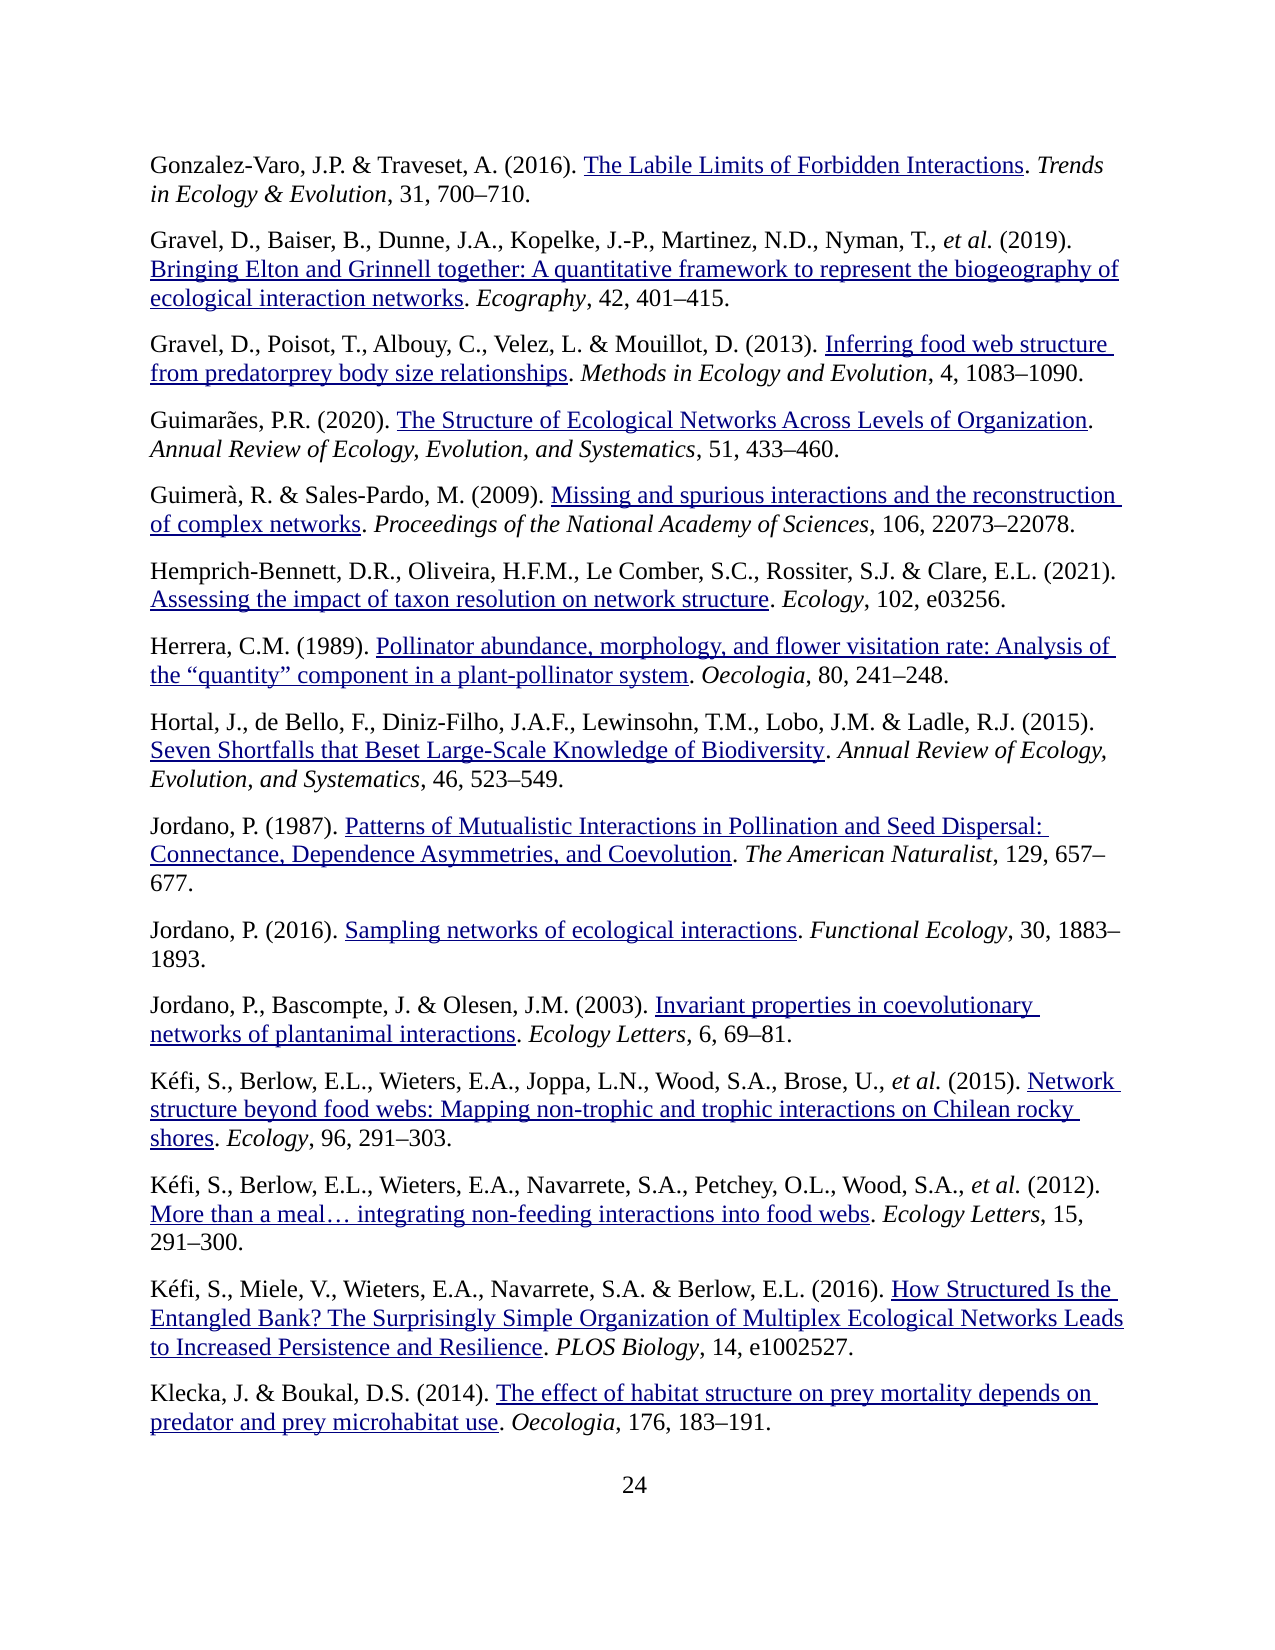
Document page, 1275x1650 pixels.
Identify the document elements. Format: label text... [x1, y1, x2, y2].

text Gonzalez-Varo, J.P. & Traveset, A. (2016). The Labile Limits of Forbidden Interactions. Trends in Ecology & Evolution, 31, 700–710. [150, 150, 1125, 207]
text Klecka, J. & Boukal, D.S. (2014). The effect of habitat structure on prey mortality depends on predator and prey microhabitat use. Oecologia, 176, 183–191. [150, 1378, 1125, 1436]
text Hemprich-Bennett, D.R., Oliveira, H.F.M., Le Comber, S.C., Rossiter, S.J. & Clare, E.L. (2021). Assessing the impact of taxon resolution on network structure. Ecology, 102, e03256. [150, 556, 1125, 613]
text Herrera, C.M. (1989). Pollinator abundance, morphology, and flower visitation rate: Analysis of the “quantity” component in a plant-pollinator system. Oecologia, 80, 241–248. [150, 631, 1125, 689]
text Hortal, J., de Bello, F., Diniz-Filho, J.A.F., Lewinsohn, T.M., Lobo, J.M. & Ladle, R.J. (2015). Seven Shortfalls that Beset Large-Scale Knowledge of Biodiversity. Annual Review of Ecology, Evolution, and Systematics, 46, 523–549. [150, 707, 1125, 793]
text Kéfi, S., Berlow, E.L., Wieters, E.A., Navarrete, S.A., Petchey, O.L., Wood, S.A., et al. (2012). More than a meal… integrating non-feeding interactions into food webs. Ecology Letters, 15, 291–300. [150, 1170, 1125, 1256]
text Gravel, D., Baiser, B., Dunne, J.A., Kopelke, J.-P., Martinez, N.D., Nyman, T., et al. (2019). Bringing Elton and Grinnell together: A quantitative framework to represent the biogeography of ecological interaction networks. Ecography, 42, 401–415. [150, 225, 1125, 312]
text Guimarães, P.R. (2020). The Structure of Ecological Networks Across Levels of Organization. Annual Review of Ecology, Evolution, and Systematics, 51, 433–460. [150, 405, 1125, 462]
text Kéfi, S., Berlow, E.L., Wieters, E.A., Joppa, L.N., Wood, S.A., Brose, U., et al. (2015). Network structure beyond food webs: Mapping non-trophic and trophic interactions on Chilean rocky shores. Ecology, 96, 291–303. [150, 1066, 1125, 1152]
text Gravel, D., Poisot, T., Albouy, C., Velez, L. & Mouillot, D. (2013). Inferring food web structure from predatorprey body size relationships. Methods in Ecology and Evolution, 4, 1083–1090. [150, 329, 1125, 387]
text Guimerà, R. & Sales-Pardo, M. (2009). Missing and spurious interactions and the reconstruction of complex networks. Proceedings of the National Academy of Sciences, 106, 22073–22078. [150, 480, 1125, 538]
text Kéfi, S., Miele, V., Wieters, E.A., Navarrete, S.A. & Berlow, E.L. (2016). How Structured Is the Entangled Bank? The Surprisingly Simple Organization of Multiplex Ecological Networks Leads to Increased Persistence and Resilience. PLOS Biology, 14, e1002527. [150, 1274, 1125, 1360]
text Jordano, P. (1987). Patterns of Mutualistic Interactions in Pollination and Seed Dispersal: Connectance, Dependence Asymmetries, and Coevolution. The American Naturalist, 129, 657–677. [150, 811, 1125, 897]
text Jordano, P., Bascompte, J. & Olesen, J.M. (2003). Invariant properties in coevolutionary networks of plantanimal interactions. Ecology Letters, 6, 69–81. [150, 990, 1125, 1048]
text Jordano, P. (2016). Sampling networks of ecological interactions. Functional Ecology, 30, 1883–1893. [150, 915, 1125, 972]
